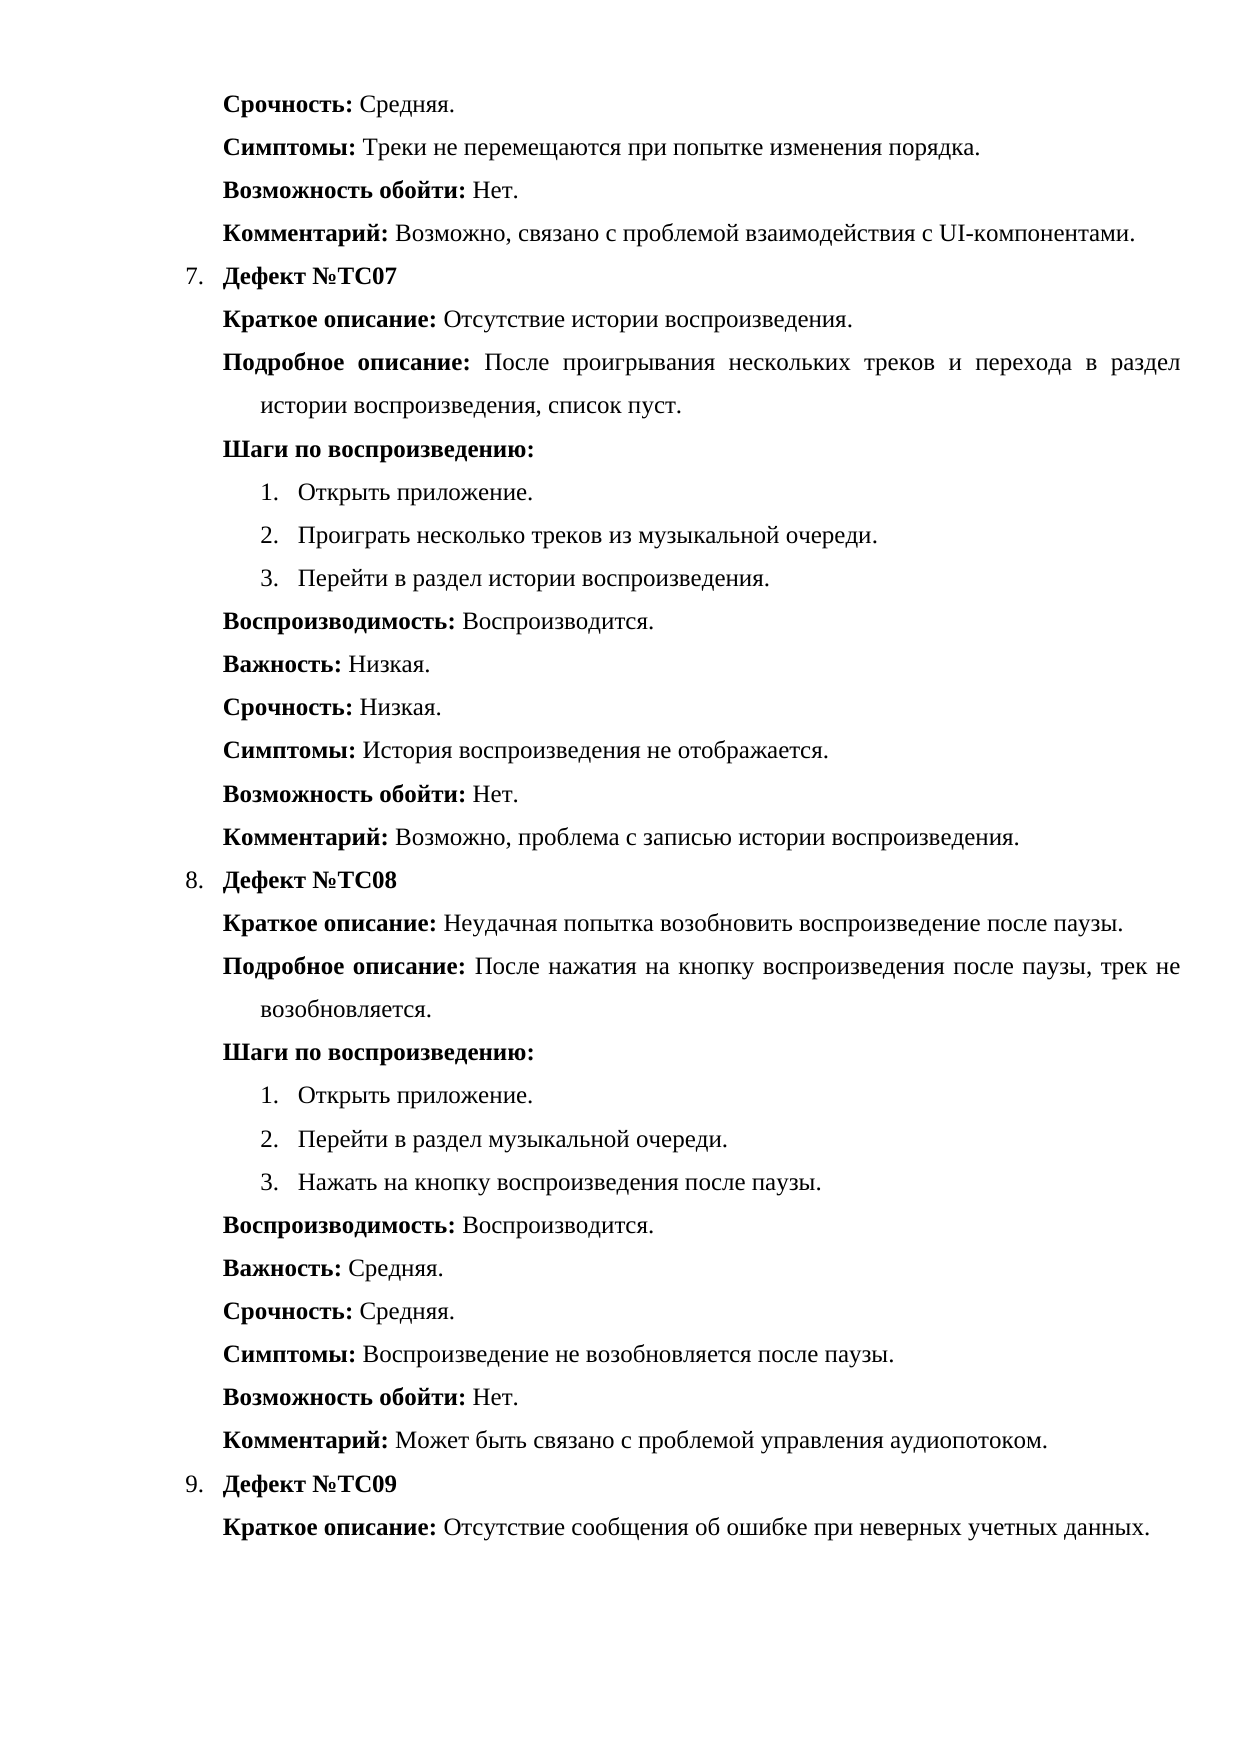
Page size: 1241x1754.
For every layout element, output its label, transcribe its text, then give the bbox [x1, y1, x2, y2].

list Воспроизводимость: Воспроизводится. [223, 1210, 1181, 1239]
list Краткое описание: Отсутствие сообщения об ошибке при неверных учетных данных. [223, 1512, 1181, 1541]
list Открыть приложение. [260, 477, 1181, 506]
list Нажать на кнопку воспроизведения после паузы. [260, 1167, 1181, 1196]
list Воспроизводимость: Воспроизводится. [223, 606, 1181, 635]
list Подробное описание: После проигрывания нескольких треков и перехода в раздел истории воспроизведения, список пуст. [223, 347, 1181, 419]
list Комментарий: Может быть связано с проблемой управления аудиопотоком. [223, 1426, 1181, 1454]
list Срочность: Средняя. [223, 89, 1181, 117]
list Дефект №TC08 [185, 865, 1181, 894]
list Возможность обойти: Нет. [223, 175, 1181, 204]
list Дефект №TC07 [185, 261, 1181, 290]
list Симптомы: История воспроизведения не отображается. [223, 736, 1181, 764]
list Дефект №TC09 [185, 1469, 1181, 1497]
list Подробное описание: После нажатия на кнопку воспроизведения после паузы, трек не возобновляется. [223, 951, 1181, 1023]
list Комментарий: Возможно, связано с проблемой взаимодействия с UI-компонентами. [223, 218, 1181, 247]
list Краткое описание: Отсутствие истории воспроизведения. [223, 304, 1181, 333]
list Важность: Низкая. [223, 649, 1181, 678]
list Шаги по воспроизведению: [223, 434, 1181, 462]
list Симптомы: Воспроизведение не возобновляется после паузы. [223, 1339, 1181, 1368]
list Перейти в раздел истории воспроизведения. [260, 563, 1181, 592]
list Проиграть несколько треков из музыкальной очереди. [260, 520, 1181, 549]
list Шаги по воспроизведению: [223, 1037, 1181, 1066]
list Краткое описание: Неудачная попытка возобновить воспроизведение после паузы. [223, 908, 1181, 937]
list Возможность обойти: Нет. [223, 779, 1181, 807]
list Возможность обойти: Нет. [223, 1382, 1181, 1411]
list Перейти в раздел музыкальной очереди. [260, 1124, 1181, 1152]
list Комментарий: Возможно, проблема с записью истории воспроизведения. [223, 822, 1181, 851]
list Срочность: Средняя. [223, 1296, 1181, 1325]
list Симптомы: Треки не перемещаются при попытке изменения порядка. [223, 132, 1181, 161]
list Открыть приложение. [260, 1081, 1181, 1109]
list Срочность: Низкая. [223, 692, 1181, 721]
list Важность: Средняя. [223, 1253, 1181, 1282]
